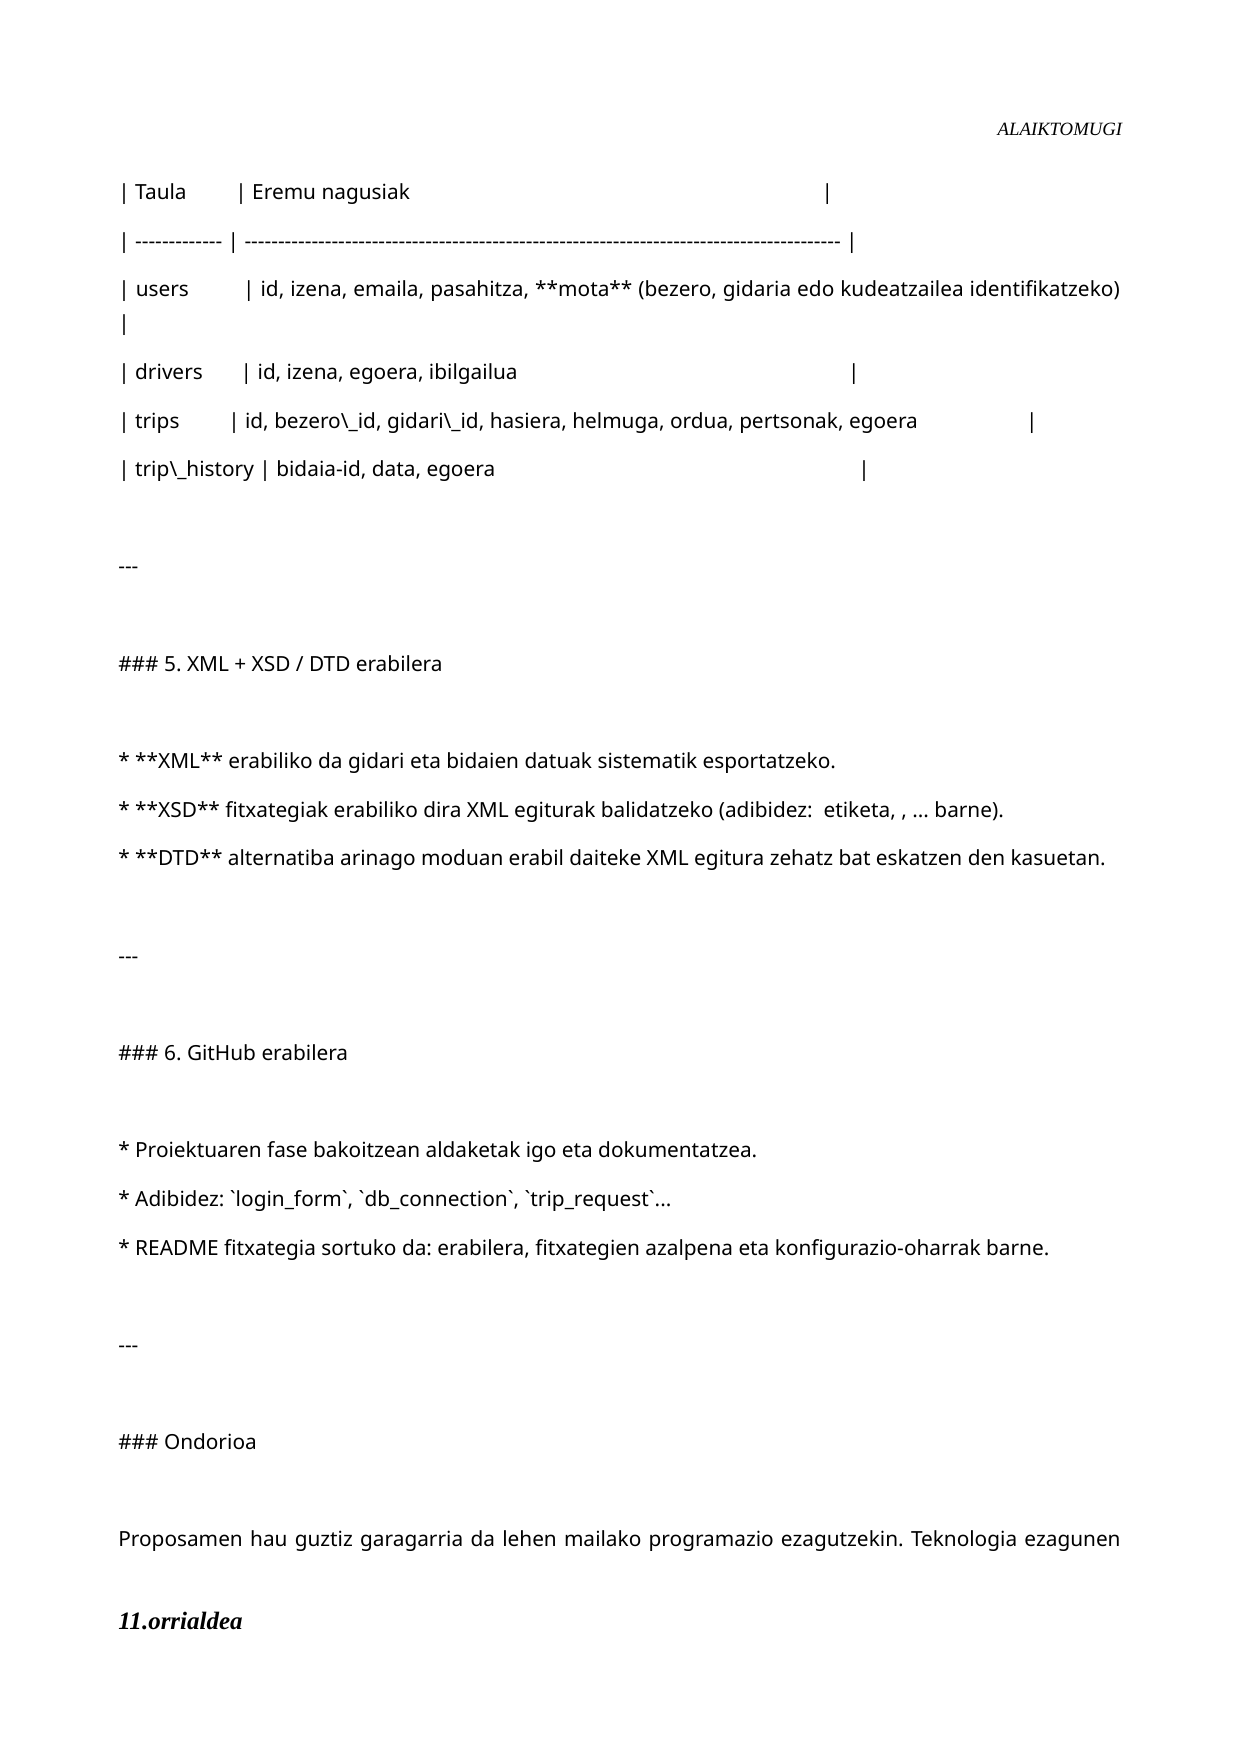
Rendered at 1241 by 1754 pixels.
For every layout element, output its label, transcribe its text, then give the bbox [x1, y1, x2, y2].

text * Adibidez: `login_form`, `db_connection`, `trip_request`... [118, 1184, 1122, 1212]
text | trips | id, bezero\_id, gidari\_id, hasiera, helmuga, ordua, pertsonak, egoera | [118, 406, 1122, 434]
text | ------------- | ----------------------------------------------------------------------------------------- | [118, 226, 1122, 254]
text * **XML** erabiliko da gidari eta bidaien datuak sistematik esportatzeko. [118, 746, 1122, 775]
text ### 5. XML + XSD / DTD erabilera [118, 649, 1122, 677]
text * **DTD** alternatiba arinago moduan erabil daiteke XML egitura zehatz bat eskatzen den kasuetan. [118, 843, 1122, 872]
text --- [118, 941, 1122, 969]
text --- [118, 552, 1122, 580]
text | drivers | id, izena, egoera, ibilgailua | [118, 357, 1122, 386]
text * Proiektuaren fase bakoitzean aldaketak igo eta dokumentatzea. [118, 1135, 1122, 1164]
text ### 6. GitHub erabilera [118, 1038, 1122, 1067]
text Proposamen hau guztiz garagarria da lehen mailako programazio ezagutzekin. Teknologia ezagunen [118, 1524, 1122, 1553]
text ### Ondorioa [118, 1427, 1122, 1456]
text * **XSD** fitxategiak erabiliko dira XML egiturak balidatzeko (adibidez: etiketa, , ... barne). [118, 795, 1122, 823]
text * README fitxategia sortuko da: erabilera, fitxategien azalpena eta konfigurazio-oharrak barne. [118, 1233, 1122, 1261]
text | users | id, izena, emaila, pasahitza, **mota** (bezero, gidaria edo kudeatzailea identifikatzeko) | [118, 274, 1122, 337]
text | Taula | Eremu nagusiak | [118, 177, 1122, 206]
text --- [118, 1330, 1122, 1358]
text | trip\_history | bidaia-id, data, egoera | [118, 454, 1122, 483]
